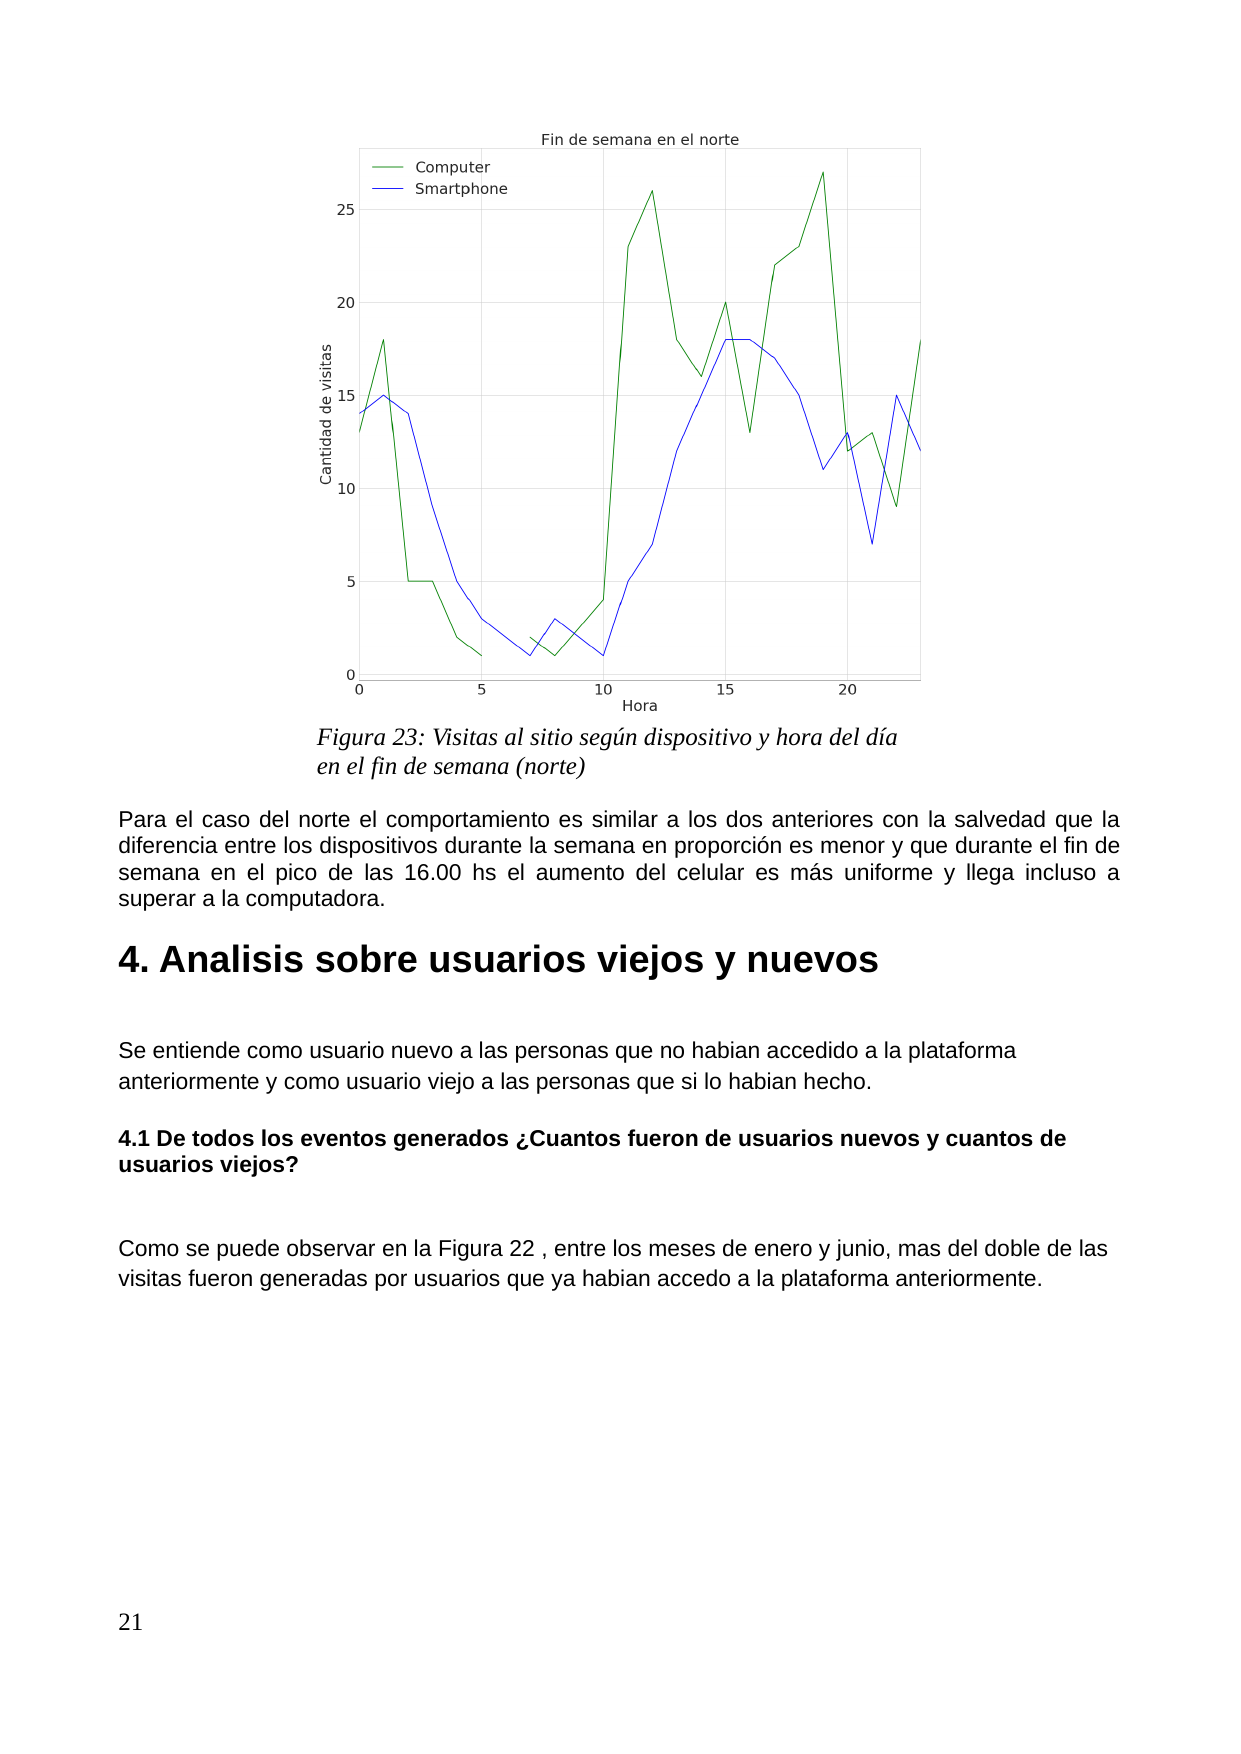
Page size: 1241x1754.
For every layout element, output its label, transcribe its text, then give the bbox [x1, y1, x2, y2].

subtitle 4.1 De todos los eventos generados ¿Cuantos fueron de usuarios nuevos y cuantos de usuarios viejos? [118, 1125, 1122, 1178]
picture [316, 130, 924, 717]
text Se entiende como usuario nuevo a las personas que no habian accedido a la plataforma anteriormente y como usuario viejo a las personas que si lo habian hecho. [118, 1037, 1122, 1094]
subtitle 4. Analisis sobre usuarios viejos y nuevos [118, 937, 1122, 980]
text Figura 23: Visitas al sitio según dispositivo y hora del día en el fin de semana (norte) [317, 717, 924, 780]
text Como se puede observar en la Figura 20 , entre los meses de enero y junio, mas del doble de las visitas fueron generadas por usuarios que ya habian accedo a la plataforma anteriormente. [118, 1235, 1122, 1292]
text Para el caso del norte el comportamiento es similar a los dos anteriores con la salvedad que la diferencia entre los dispositivos durante la semana en proporción es menor y que durante el fin de semana en el pico de las 16.00 hs el aumento del celular es más uniforme y llega incluso a superar a la computadora. [118, 806, 1122, 912]
